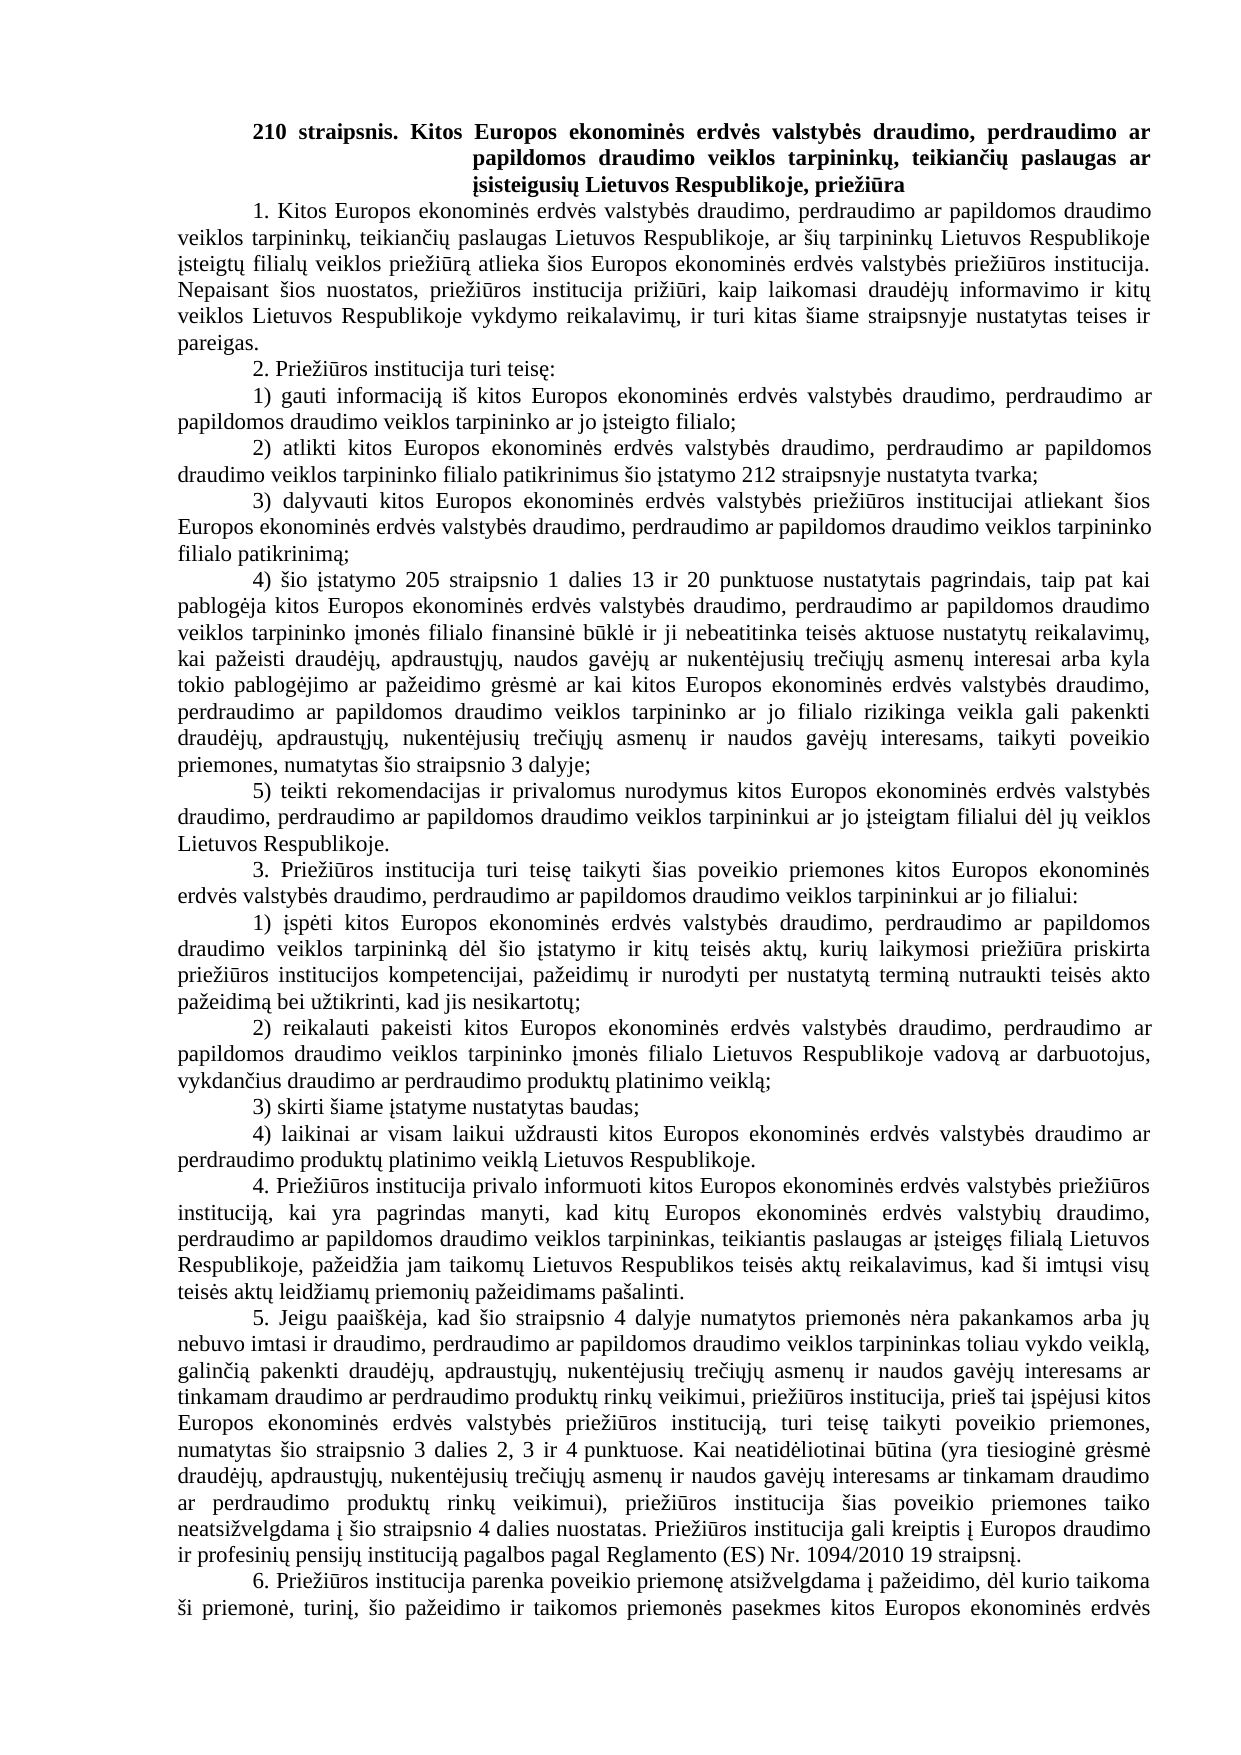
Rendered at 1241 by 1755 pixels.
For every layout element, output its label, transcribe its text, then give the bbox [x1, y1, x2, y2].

text 4) laikinai ar visam laikui uždrausti kitos Europos ekonominės erdvės valstybės draudimo ar perdraudimo produktų platinimo veiklą Lietuvos Respublikoje. [177, 1119, 1152, 1172]
text 1) įspėti kitos Europos ekonominės erdvės valstybės draudimo, perdraudimo ar papildomos draudimo veiklos tarpininką dėl šio įstatymo ir kitų teisės aktų, kurių laikymosi priežiūra priskirta priežiūros institucijos kompetencijai, pažeidimų ir nurodyti per nustatytą terminą nutraukti teisės akto pažeidimą bei užtikrinti, kad jis nesikartotų; [177, 909, 1152, 1014]
text 3) skirti šiame įstatyme nustatytas baudas; [177, 1093, 1152, 1119]
text 210 straipsnis. Kitos Europos ekonominės erdvės valstybės draudimo, perdraudimo ar papildomos draudimo veiklos tarpininkų, teikiančių paslaugas ar įsisteigusių Lietuvos Respublikoje, priežiūra [252, 118, 1152, 197]
text 4. Priežiūros institucija privalo informuoti kitos Europos ekonominės erdvės valstybės priežiūros instituciją, kai yra pagrindas manyti, kad kitų Europos ekonominės erdvės valstybių draudimo, perdraudimo ar papildomos draudimo veiklos tarpininkas, teikiantis paslaugas ar įsteigęs filialą Lietuvos Respublikoje, pažeidžia jam taikomų Lietuvos Respublikos teisės aktų reikalavimus, kad ši imtųsi visų teisės aktų leidžiamų priemonių pažeidimams pašalinti. [177, 1172, 1152, 1304]
text 5. Jeigu paaiškėja, kad šio straipsnio 4 dalyje numatytos priemonės nėra pakankamos arba jų nebuvo imtasi ir draudimo, perdraudimo ar papildomos draudimo veiklos tarpininkas toliau vykdo veiklą, galinčią pakenkti draudėjų, apdraustųjų, nukentėjusių trečiųjų asmenų ir naudos gavėjų interesams ar tinkamam draudimo ar perdraudimo produktų rinkų veikimui, priežiūros institucija, prieš tai įspėjusi kitos Europos ekonominės erdvės valstybės priežiūros instituciją, turi teisę taikyti poveikio priemones, numatytas šio straipsnio 3 dalies 2, 3 ir 4 punktuose. Kai neatidėliotinai būtina (yra tiesioginė grėsmė draudėjų, apdraustųjų, nukentėjusių trečiųjų asmenų ir naudos gavėjų interesams ar tinkamam draudimo ar perdraudimo produktų rinkų veikimui), priežiūros institucija šias poveikio priemones taiko neatsižvelgdama į šio straipsnio 4 dalies nuostatas. Priežiūros institucija gali kreiptis į Europos draudimo ir profesinių pensijų instituciją pagalbos pagal Reglamento (ES) Nr. 1094/2010 19 straipsnį. [177, 1304, 1152, 1568]
text 2) atlikti kitos Europos ekonominės erdvės valstybės draudimo, perdraudimo ar papildomos draudimo veiklos tarpininko filialo patikrinimus šio įstatymo 212 straipsnyje nustatyta tvarka; [177, 434, 1152, 487]
text 2) reikalauti pakeisti kitos Europos ekonominės erdvės valstybės draudimo, perdraudimo ar papildomos draudimo veiklos tarpininko įmonės filialo Lietuvos Respublikoje vadovą ar darbuotojus, vykdančius draudimo ar perdraudimo produktų platinimo veiklą; [177, 1014, 1152, 1093]
text 3) dalyvauti kitos Europos ekonominės erdvės valstybės priežiūros institucijai atliekant šios Europos ekonominės erdvės valstybės draudimo, perdraudimo ar papildomos draudimo veiklos tarpininko filialo patikrinimą; [177, 487, 1152, 566]
text 1. Kitos Europos ekonominės erdvės valstybės draudimo, perdraudimo ar papildomos draudimo veiklos tarpininkų, teikiančių paslaugas Lietuvos Respublikoje, ar šių tarpininkų Lietuvos Respublikoje įsteigtų filialų veiklos priežiūrą atlieka šios Europos ekonominės erdvės valstybės priežiūros institucija. Nepaisant šios nuostatos, priežiūros institucija prižiūri, kaip laikomasi draudėjų informavimo ir kitų veiklos Lietuvos Respublikoje vykdymo reikalavimų, ir turi kitas šiame straipsnyje nustatytas teises ir pareigas. [177, 197, 1152, 355]
text 5) teikti rekomendacijas ir privalomus nurodymus kitos Europos ekonominės erdvės valstybės draudimo, perdraudimo ar papildomos draudimo veiklos tarpininkui ar jo įsteigtam filialui dėl jų veiklos Lietuvos Respublikoje. [177, 777, 1152, 856]
text 3. Priežiūros institucija turi teisę taikyti šias poveikio priemones kitos Europos ekonominės erdvės valstybės draudimo, perdraudimo ar papildomos draudimo veiklos tarpininkui ar jo filialui: [177, 856, 1152, 909]
text 1) gauti informaciją iš kitos Europos ekonominės erdvės valstybės draudimo, perdraudimo ar papildomos draudimo veiklos tarpininko ar jo įsteigto filialo; [177, 382, 1152, 434]
text 2. Priežiūros institucija turi teisę: [177, 355, 1152, 382]
text 4) šio įstatymo 205 straipsnio 1 dalies 13 ir 20 punktuose nustatytais pagrindais, taip pat kai pablogėja kitos Europos ekonominės erdvės valstybės draudimo, perdraudimo ar papildomos draudimo veiklos tarpininko įmonės filialo finansinė būklė ir ji nebeatitinka teisės aktuose nustatytų reikalavimų, kai pažeisti draudėjų, apdraustųjų, naudos gavėjų ar nukentėjusių trečiųjų asmenų interesai arba kyla tokio pablogėjimo ar pažeidimo grėsmė ar kai kitos Europos ekonominės erdvės valstybės draudimo, perdraudimo ar papildomos draudimo veiklos tarpininko ar jo filialo rizikinga veikla gali pakenkti draudėjų, apdraustųjų, nukentėjusių trečiųjų asmenų ir naudos gavėjų interesams, taikyti poveikio priemones, numatytas šio straipsnio 3 dalyje; [177, 566, 1152, 777]
text 6. Priežiūros institucija parenka poveikio priemonę atsižvelgdama į pažeidimo, dėl kurio taikoma ši priemonė, turinį, šio pažeidimo ir taikomos priemonės pasekmes kitos Europos ekonominės erdvės [177, 1568, 1152, 1620]
